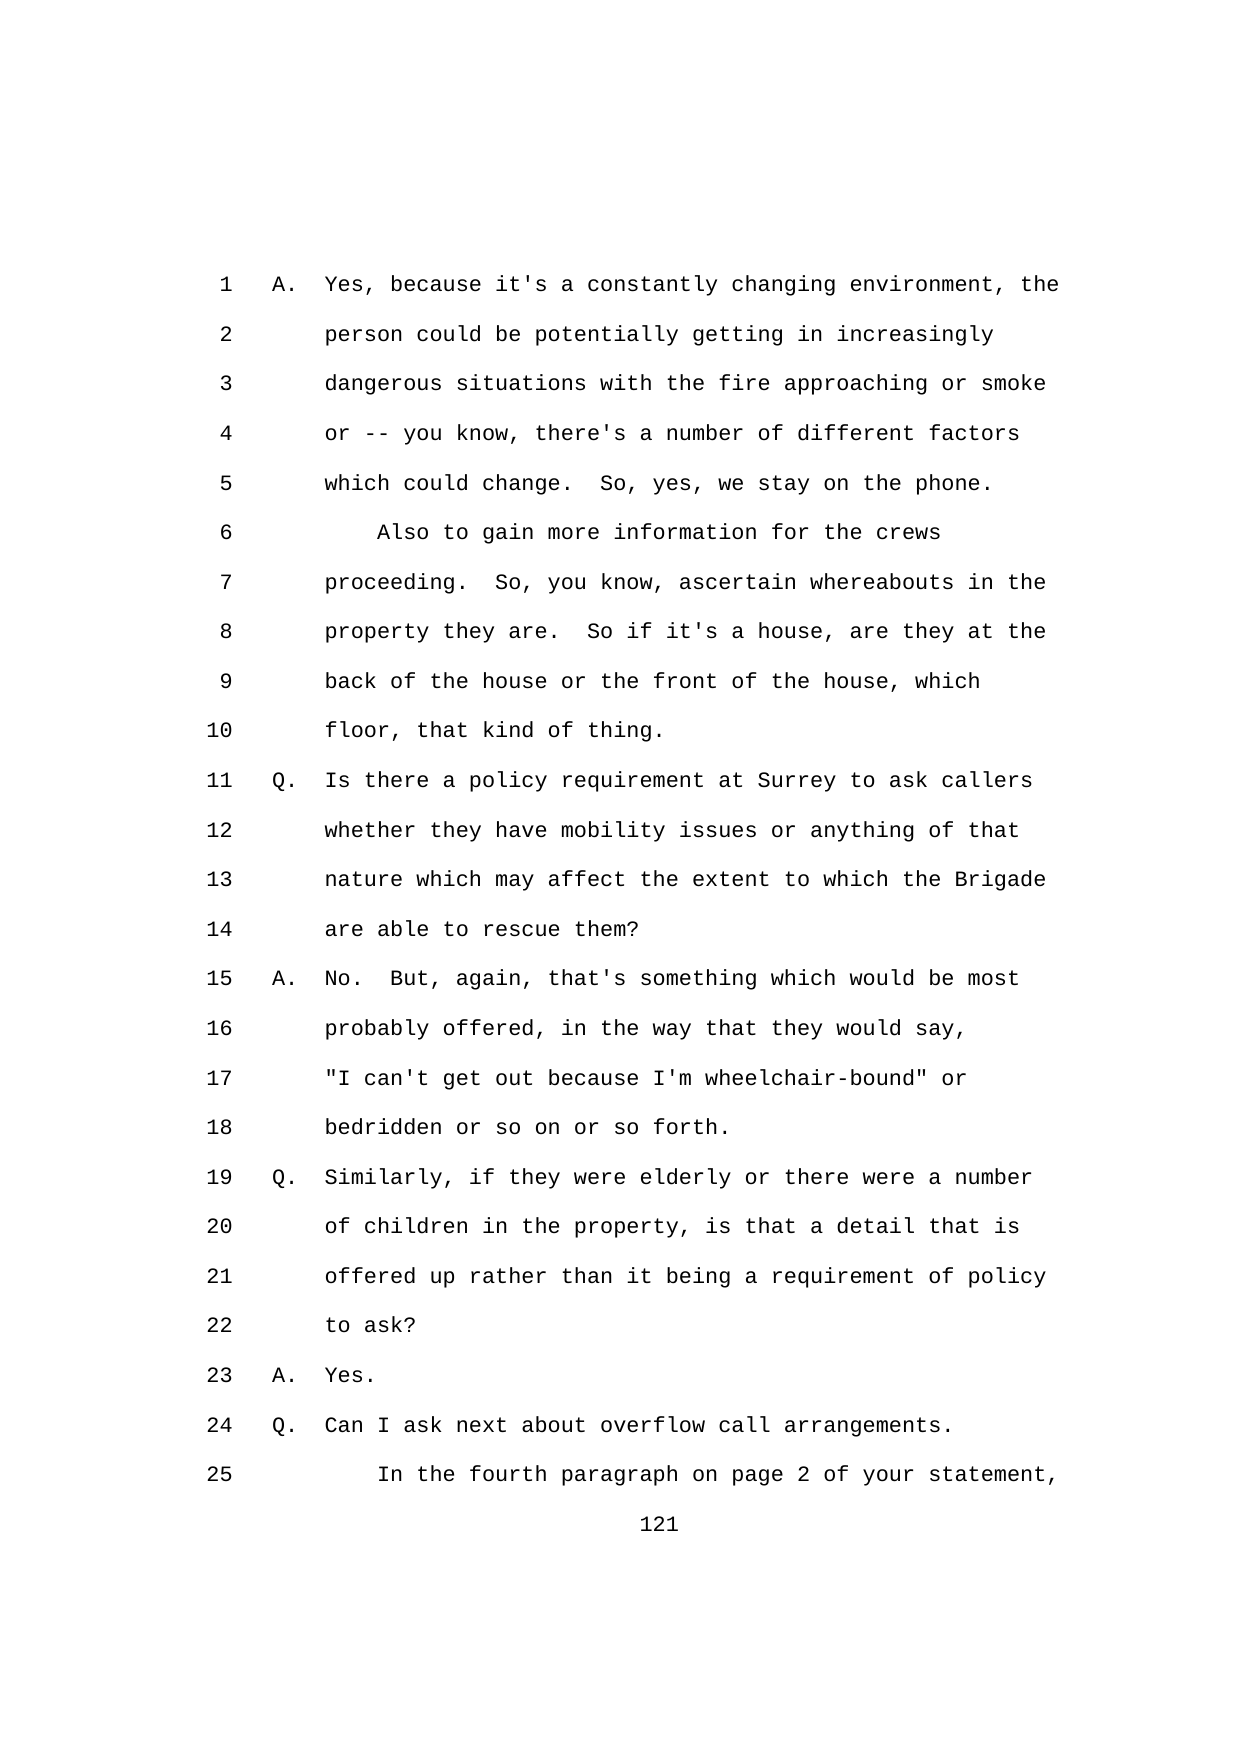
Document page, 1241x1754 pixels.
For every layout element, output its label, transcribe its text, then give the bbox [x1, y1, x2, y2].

text 10 floor, that kind of thing. [75, 719, 1165, 744]
text 17 "I can't get out because I'm wheelchair-bound" or [75, 1067, 1165, 1091]
text 18 bedridden or so on or so forth. [75, 1116, 1165, 1141]
text 11 Q. Is there a policy requirement at Surrey to ask callers [75, 769, 1165, 794]
text 22 to ask? [75, 1314, 1165, 1339]
text 8 property they are. So if it's a house, are they at the [75, 620, 1165, 645]
text 5 which could change. So, yes, we stay on the phone. [75, 472, 1165, 496]
text 21 offered up rather than it being a requirement of policy [75, 1265, 1165, 1290]
text 24 Q. Can I ask next about overflow call arrangements. [75, 1414, 1165, 1438]
text 14 are able to rescue them? [75, 918, 1165, 943]
text 25 In the fourth paragraph on page 2 of your statement, [75, 1463, 1165, 1488]
text 2 person could be potentially getting in increasingly [75, 323, 1165, 348]
text 20 of children in the property, is that a detail that is [75, 1215, 1165, 1240]
text 23 A. Yes. [75, 1364, 1165, 1389]
text 16 probably offered, in the way that they would say, [75, 1017, 1165, 1042]
text 19 Q. Similarly, if they were elderly or there were a number [75, 1166, 1165, 1191]
text 12 whether they have mobility issues or anything of that [75, 819, 1165, 843]
text 3 dangerous situations with the fire approaching or smoke [75, 372, 1165, 397]
text 7 proceeding. So, you know, ascertain whereabouts in the [75, 571, 1165, 596]
text 13 nature which may affect the extent to which the Brigade [75, 868, 1165, 893]
text 6 Also to gain more information for the crews [75, 521, 1165, 546]
text 121 [75, 1513, 1165, 1538]
text 1 A. Yes, because it's a constantly changing environment, the [75, 273, 1165, 298]
text 15 A. No. But, again, that's something which would be most [75, 967, 1165, 992]
text 4 or -- you know, there's a number of different factors [75, 422, 1165, 447]
text 9 back of the house or the front of the house, which [75, 670, 1165, 695]
